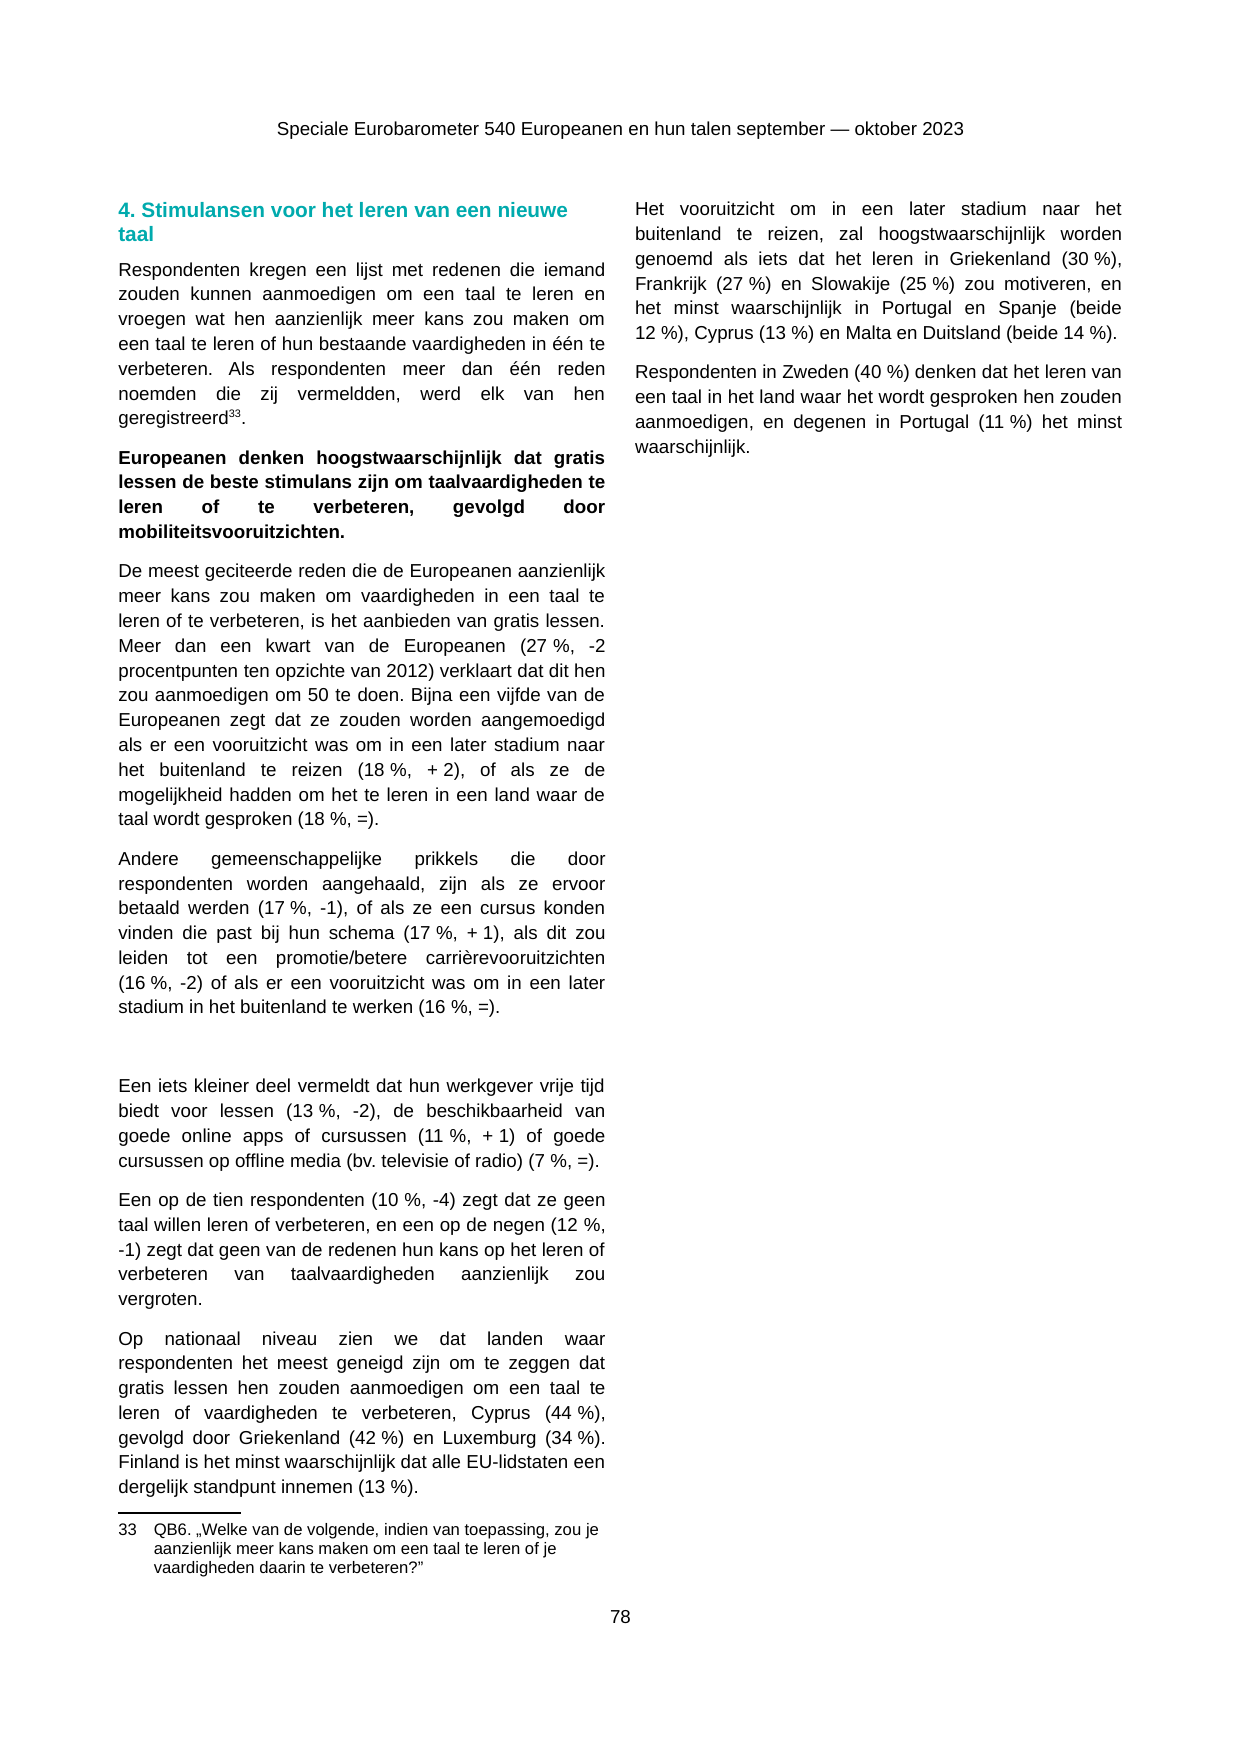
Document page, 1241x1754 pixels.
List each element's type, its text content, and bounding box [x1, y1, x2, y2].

text Europeanen denken hoogstwaarschijnlijk dat gratis lessen de beste stimulans zijn om taalvaardigheden te leren of te verbeteren, gevolgd door mobiliteitsvooruitzichten. [118, 446, 605, 542]
text Een op de tien respondenten (10 %, -4) zegt dat ze geen taal willen leren of verbeteren, en een op de negen (12 %, -1) zegt dat geen van de redenen hun kans op het leren of verbeteren van taalvaardigheden aanzienlijk zou vergroten. [118, 1189, 605, 1309]
text Andere gemeenschappelijke prikkels die door respondenten worden aangehaald, zijn als ze ervoor betaald werden (17 %, -1), of als ze een cursus konden vinden die past bij hun schema (17 %, + 1), als dit zou leiden tot een promotie/betere carrièrevooruitzichten (16 %, -2) of als er een vooruitzicht was om in een later stadium in het buitenland te werken (16 %, =). [118, 847, 605, 1018]
text Respondenten in Zweden (40 %) denken dat het leren van een taal in het land waar het wordt gesproken hen zouden aanmoedigen, en degenen in Portugal (11 %) het minst waarschijnlijk. [635, 361, 1122, 457]
subtitle 4. Stimulansen voor het leren van een nieuwe taal [118, 198, 605, 246]
text Respondenten kregen een lijst met redenen die iemand zouden kunnen aanmoedigen om een ​​taal te leren en vroegen wat hen aanzienlijk meer kans zou maken om een taal te leren of hun bestaande vaardigheden in één te verbeteren. Als respondenten meer dan één reden noemden die zij vermeldden, werd elk van hen geregistreerd. [118, 258, 605, 429]
text De meest geciteerde reden die de Europeanen aanzienlijk meer kans zou maken om vaardigheden in een taal te leren of te verbeteren, is het aanbieden van gratis lessen. Meer dan een kwart van de Europeanen (27 %, -2 procentpunten ten opzichte van 2012) verklaart dat dit hen zou aanmoedigen om 50 te doen. Bijna een vijfde van de Europeanen zegt dat ze zouden worden aangemoedigd als er een vooruitzicht was om in een later stadium naar het buitenland te reizen (18 %, + 2), of als ze de mogelijkheid hadden om het te leren in een land waar de taal wordt gesproken (18 %, =). [118, 560, 605, 830]
text QB6. „Welke van de volgende, indien van toepassing, zou je aanzienlijk meer kans maken om een taal te leren of je vaardigheden daarin te verbeteren?” [118, 1519, 605, 1577]
text Het vooruitzicht om in een later stadium naar het buitenland te reizen, zal hoogstwaarschijnlijk worden genoemd als iets dat het leren in Griekenland (30 %), Frankrijk (27 %) en Slowakije (25 %) zou motiveren, en het minst waarschijnlijk in Portugal en Spanje (beide 12 %), Cyprus (13 %) en Malta en Duitsland (beide 14 %). [635, 198, 1122, 343]
text Op nationaal niveau zien we dat landen waar respondenten het meest geneigd zijn om te zeggen dat gratis lessen hen zouden aanmoedigen om een taal te leren of vaardigheden te verbeteren, Cyprus (44 %), gevolgd door Griekenland (42 %) en Luxemburg (34 %). Finland is het minst waarschijnlijk dat alle EU-lidstaten een dergelijk standpunt innemen (13 %). [118, 1327, 605, 1498]
text Een iets kleiner deel vermeldt dat hun werkgever vrije tijd biedt voor lessen (13 %, -2), de beschikbaarheid van goede online apps of cursussen (11 %, + 1) of goede cursussen op offline media (bv. televisie of radio) (7 %, =). [118, 1075, 605, 1171]
